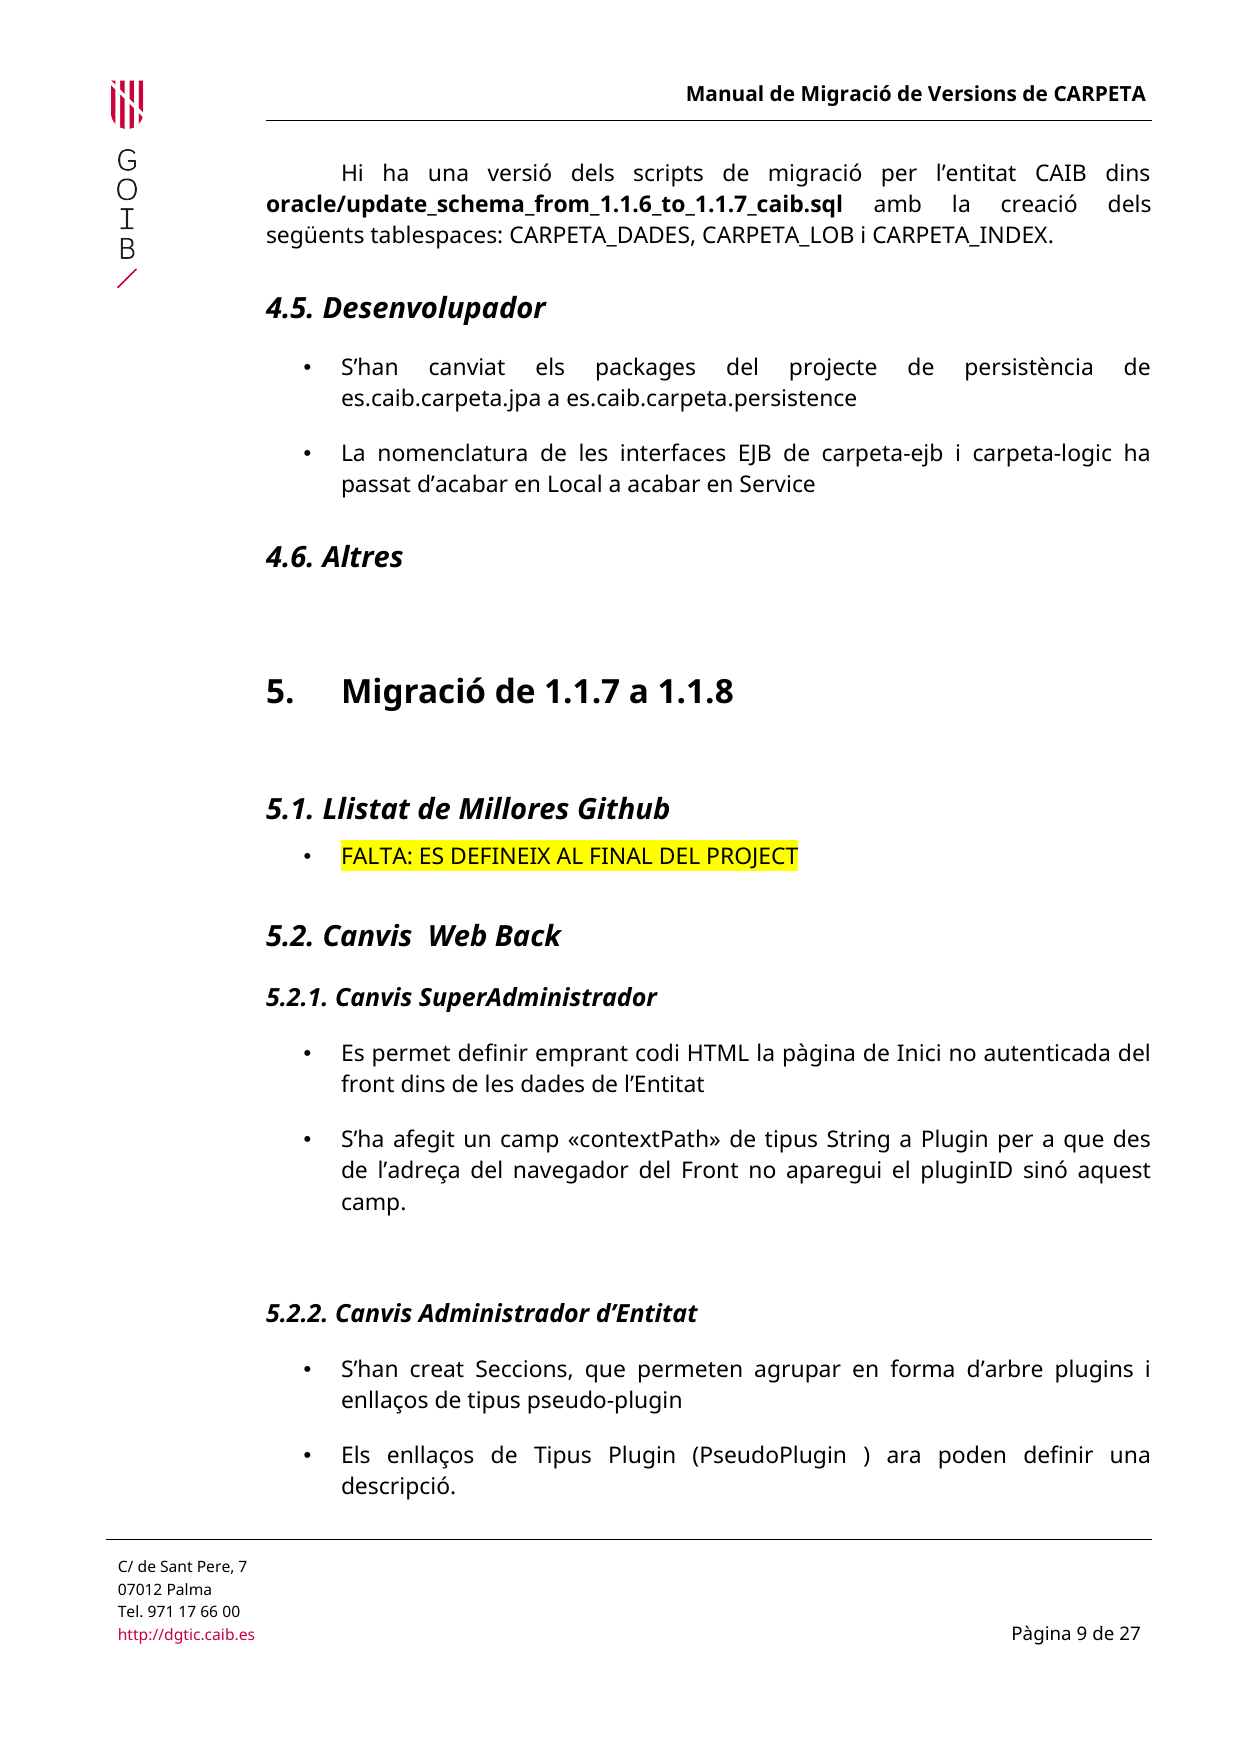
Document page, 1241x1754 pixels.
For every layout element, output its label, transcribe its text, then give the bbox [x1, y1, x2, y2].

list S’han canviat els packages del projecte de persistència de es.caib.carpeta.jpa a es.caib.carpeta.persistence [303, 351, 1152, 413]
subtitle Canvis Web Back [266, 916, 1152, 955]
list S’han creat Seccions, que permeten agrupar en forma d’arbre plugins i enllaços de tipus pseudo-plugin [303, 1353, 1152, 1415]
list Hi ha una versió dels scripts de migració per l’entitat CAIB dins oracle/update_schema_from_1.1.6_to_1.1.7_caib.sql amb la creació dels següents tablespaces: CARPETA_DADES, CARPETA_LOB i CARPETA_INDEX. [266, 156, 1152, 250]
subtitle Migració de 1.1.7 a 1.1.8 [266, 668, 1152, 714]
subtitle Desenvolupador [266, 287, 1152, 327]
picture [82, 57, 172, 319]
subtitle Canvis Administrador d’Entitat [266, 1295, 1152, 1329]
list Els enllaços de Tipus Plugin (PseudoPlugin ) ara poden definir una descripció. [303, 1439, 1152, 1501]
list Es permet definir emprant codi HTML la pàgina de Inici no autenticada del front dins de les dades de l’Entitat [303, 1037, 1152, 1100]
subtitle Canvis SuperAdministrador [266, 979, 1152, 1014]
list FALTA: ES DEFINEIX AL FINAL DEL PROJECT [303, 840, 1152, 871]
list La nomenclatura de les interfaces EJB de carpeta-ejb i carpeta-logic ha passat d’acabar en Local a acabar en Service [303, 437, 1152, 499]
subtitle Llistat de Millores Github [266, 788, 1152, 828]
subtitle Altres [266, 536, 1152, 576]
list S’ha afegit un camp «contextPath» de tipus String a Plugin per a que des de l’adreça del navegador del Front no aparegui el pluginID sinó aquest camp. [303, 1123, 1152, 1217]
